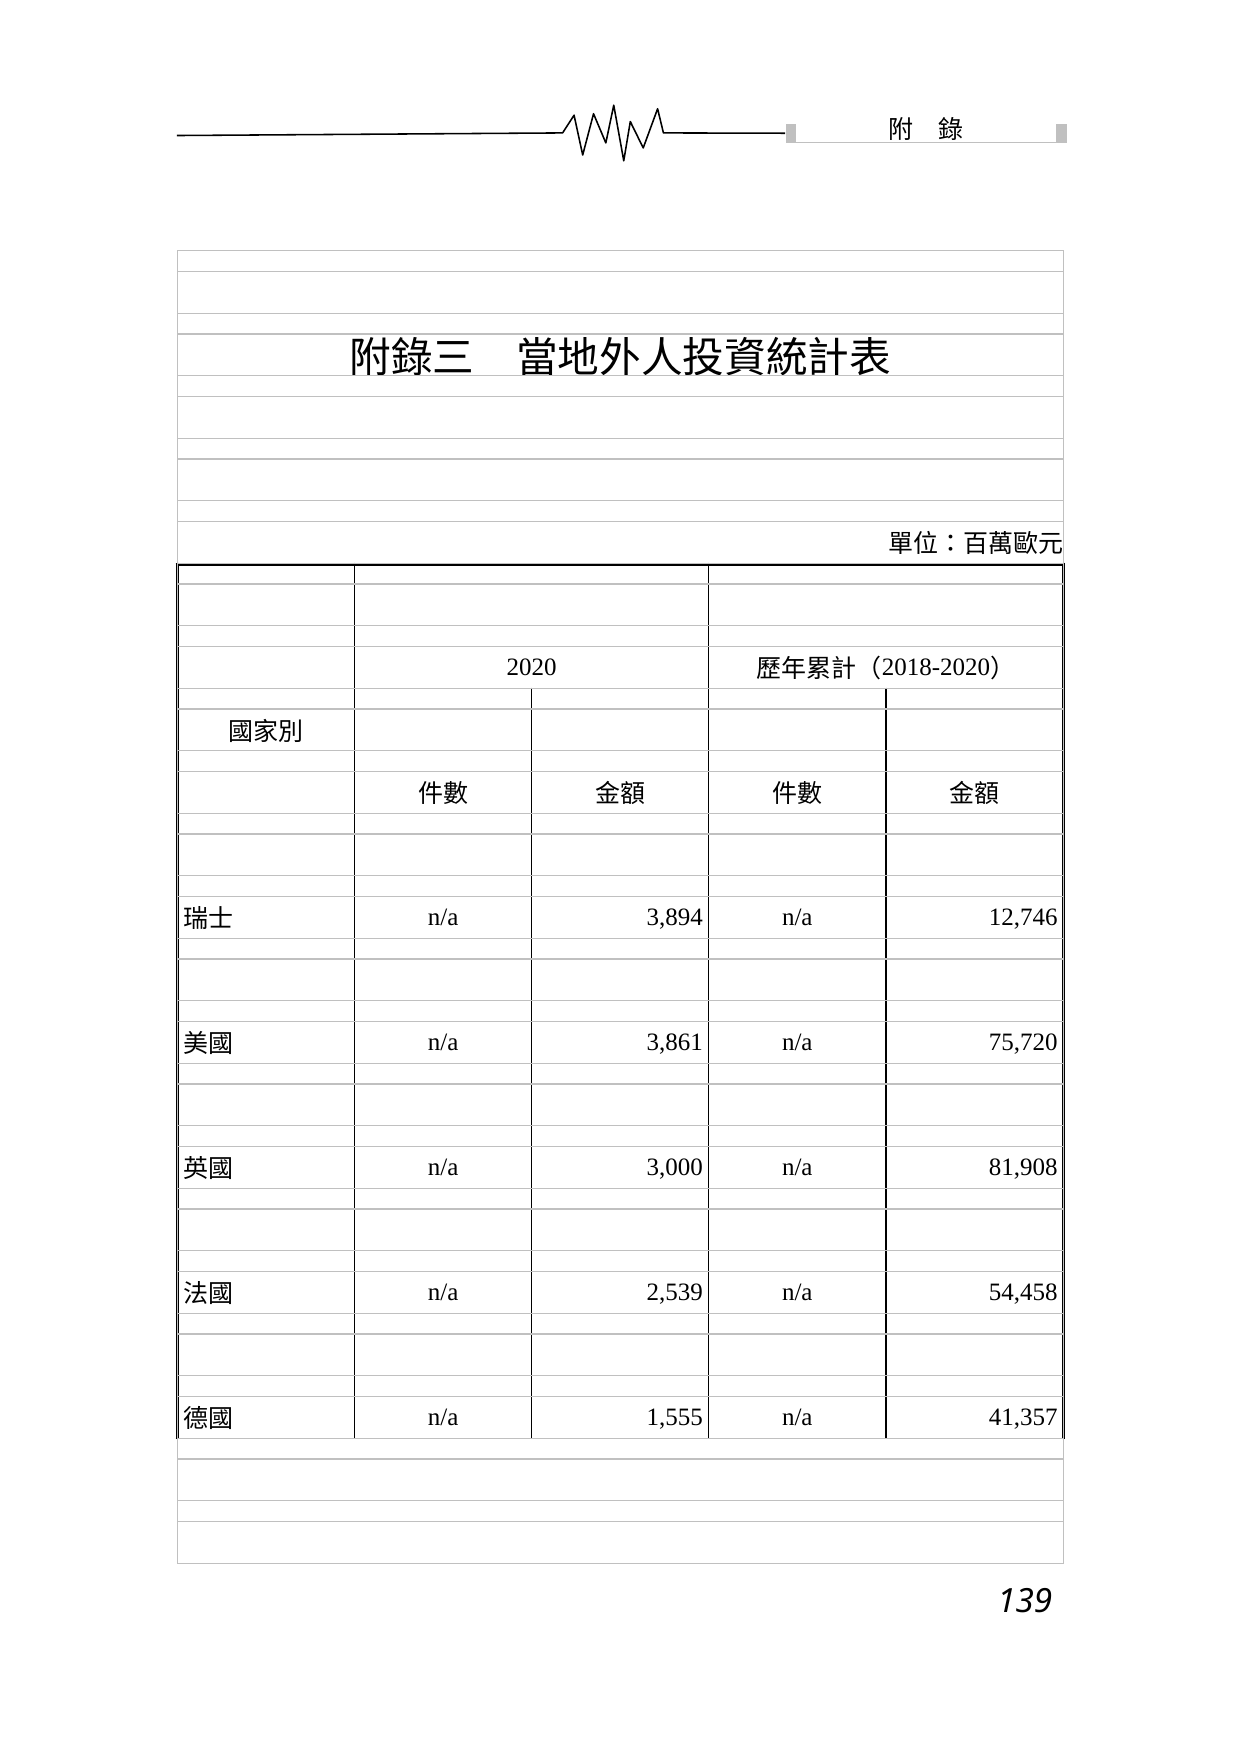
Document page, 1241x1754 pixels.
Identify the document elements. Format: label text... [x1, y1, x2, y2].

table_header [355, 585, 708, 625]
table_cell [887, 689, 1062, 708]
table_cell [532, 835, 708, 875]
table_cell 1,555 [532, 1397, 708, 1438]
table_cell [355, 1335, 531, 1375]
table_cell [355, 1085, 531, 1125]
table_cell [532, 1251, 708, 1271]
table_cell [709, 1189, 885, 1208]
table_cell [887, 1126, 1062, 1146]
table_cell 瑞士 [179, 897, 354, 938]
table_cell n/a [355, 1022, 531, 1063]
table_cell n/a [709, 1147, 885, 1188]
table_cell [179, 960, 354, 1000]
table_cell [355, 1064, 531, 1083]
table_cell [532, 1314, 708, 1333]
table_cell [532, 1126, 708, 1146]
table_cell [179, 1189, 354, 1208]
table_cell n/a [709, 1272, 885, 1313]
table_cell [355, 751, 531, 771]
table_cell [887, 1210, 1062, 1250]
text 單位：百萬歐元 [178, 522, 1063, 563]
table_cell [709, 689, 885, 708]
table_cell 75,720 [887, 1022, 1062, 1063]
table_cell [355, 876, 531, 896]
table_cell [532, 876, 708, 896]
table_cell [179, 835, 354, 875]
table_cell [709, 1064, 885, 1083]
table_cell [179, 1335, 354, 1375]
table_cell [709, 939, 885, 958]
table_cell [709, 751, 885, 771]
table_cell 金額 [887, 772, 1062, 813]
table_cell [179, 1376, 354, 1396]
table_cell [179, 1085, 354, 1125]
table_cell [887, 835, 1062, 875]
table_header [355, 626, 708, 646]
table_cell [179, 1314, 354, 1333]
table_header [179, 689, 354, 708]
table_cell [355, 939, 531, 958]
table_cell 12,746 [887, 897, 1062, 938]
table_cell [179, 939, 354, 958]
table_cell [532, 939, 708, 958]
table_cell [355, 1001, 531, 1021]
table_cell 金額 [532, 772, 708, 813]
table_cell [532, 960, 708, 1000]
table_cell [709, 1126, 885, 1146]
table_cell [355, 1126, 531, 1146]
table_cell [355, 1189, 531, 1208]
table_cell [709, 1085, 885, 1125]
table_cell [355, 960, 531, 1000]
table_cell [532, 1064, 708, 1083]
table_cell [709, 710, 885, 750]
table_cell [709, 1335, 885, 1375]
table_cell 美國 [179, 1022, 354, 1063]
table_cell 41,357 [887, 1397, 1062, 1438]
table_cell n/a [355, 1272, 531, 1313]
table_cell [709, 835, 885, 875]
table_cell [179, 1001, 354, 1021]
table_cell [532, 1335, 708, 1375]
table_cell n/a [709, 1022, 885, 1063]
table_cell [532, 1001, 708, 1021]
table_cell [355, 1251, 531, 1271]
table_cell [532, 1085, 708, 1125]
text [178, 314, 1063, 333]
text 附錄三 當地外人投資統計表 [178, 335, 1063, 375]
table_cell [887, 876, 1062, 896]
table_cell n/a [355, 1397, 531, 1438]
table_cell 3,894 [532, 897, 708, 938]
table_cell [355, 1376, 531, 1396]
table_cell [709, 814, 885, 833]
table_cell [355, 689, 531, 708]
table_cell [355, 835, 531, 875]
table_header [709, 566, 1062, 583]
table_header [709, 585, 1062, 625]
table_cell [532, 1189, 708, 1208]
table_cell [887, 939, 1062, 958]
table_header [179, 647, 354, 688]
table_cell [887, 1314, 1062, 1333]
table_cell [887, 710, 1062, 750]
table_cell [887, 751, 1062, 771]
table_cell [179, 1251, 354, 1271]
table_header [179, 751, 354, 771]
table_cell 3,861 [532, 1022, 708, 1063]
table_cell 件數 [355, 772, 531, 813]
table_cell [179, 814, 354, 833]
table_cell 2,539 [532, 1272, 708, 1313]
table_header [179, 585, 354, 625]
table_cell 54,458 [887, 1272, 1062, 1313]
table_cell [532, 689, 708, 708]
table_cell [532, 751, 708, 771]
table_cell [887, 1251, 1062, 1271]
table_cell [709, 1001, 885, 1021]
table_cell [355, 814, 531, 833]
table_header 歷年累計（2018-2020） [709, 647, 1062, 688]
table_cell [887, 1189, 1062, 1208]
table_cell [887, 960, 1062, 1000]
table_header 2020 [355, 647, 708, 688]
table_cell [887, 1064, 1062, 1083]
table_cell [532, 1210, 708, 1250]
table_cell 英國 [179, 1147, 354, 1188]
text [178, 501, 1063, 521]
table_cell 件數 [709, 772, 885, 813]
table_cell [355, 1314, 531, 1333]
table_cell [709, 1251, 885, 1271]
table_cell [887, 814, 1062, 833]
table_cell [709, 1314, 885, 1333]
table_cell [355, 1210, 531, 1250]
table_cell [532, 1376, 708, 1396]
table_cell [179, 1210, 354, 1250]
table_cell [887, 1376, 1062, 1396]
table_cell [355, 710, 531, 750]
table_cell 3,000 [532, 1147, 708, 1188]
table_cell n/a [709, 1397, 885, 1438]
table_cell [709, 876, 885, 896]
table_cell [532, 710, 708, 750]
table_cell 81,908 [887, 1147, 1062, 1188]
table_cell [887, 1001, 1062, 1021]
table_cell 法國 [179, 1272, 354, 1313]
table_header [709, 626, 1062, 646]
table_cell n/a [355, 1147, 531, 1188]
table_cell [709, 1376, 885, 1396]
table_header [179, 626, 354, 646]
table_cell [709, 960, 885, 1000]
table_cell [179, 876, 354, 896]
table_cell n/a [709, 897, 885, 938]
table_cell [887, 1085, 1062, 1125]
table_header [179, 772, 354, 813]
table_cell [532, 814, 708, 833]
table_cell [709, 1210, 885, 1250]
table_header [355, 566, 708, 583]
table_header [179, 566, 354, 583]
table_cell [887, 1335, 1062, 1375]
table_cell [179, 1126, 354, 1146]
table_cell n/a [355, 897, 531, 938]
table_header 國家別 [179, 710, 354, 750]
table_cell [179, 1064, 354, 1083]
table_cell 德國 [179, 1397, 354, 1438]
